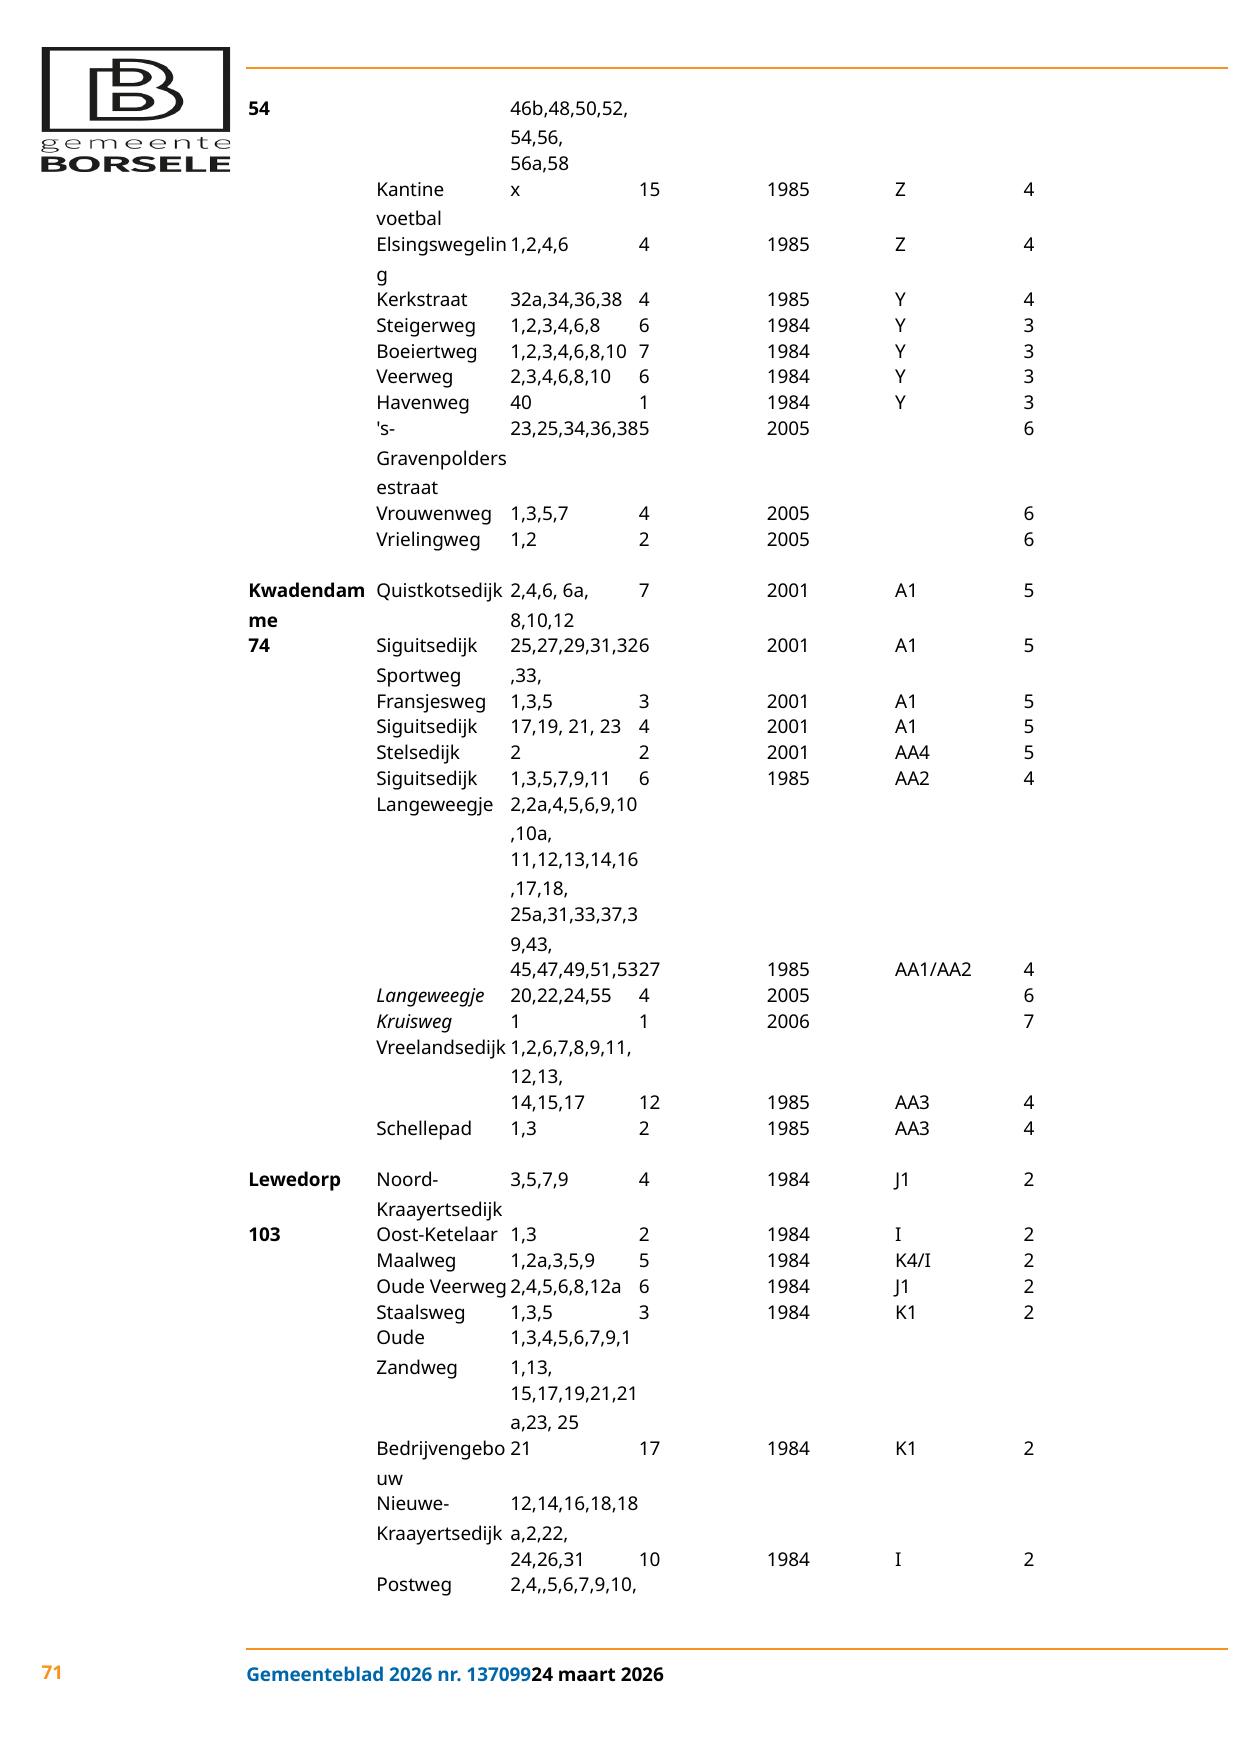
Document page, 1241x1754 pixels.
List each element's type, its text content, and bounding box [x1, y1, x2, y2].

table_cell 1 [510, 1008, 638, 1034]
table_cell Steigerweg [376, 312, 510, 338]
table_cell 3 [1023, 389, 1152, 415]
table_cell J1 [895, 1166, 1023, 1222]
table_cell 1,2a,3,5,9 [510, 1248, 638, 1273]
table_cell Oude Veerweg [376, 1273, 510, 1299]
table_cell 2,4,,5,6,7,9,10, [510, 1572, 638, 1597]
table_cell [767, 95, 895, 150]
table_cell [639, 1034, 767, 1089]
table_cell 1,2,3,4,6,8 [510, 312, 638, 338]
table_cell 3 [639, 688, 767, 713]
table_cell A1 [895, 714, 1023, 739]
table_cell 2 [639, 526, 767, 551]
table_cell [376, 901, 510, 957]
table_cell [895, 150, 1023, 176]
table_cell [767, 1380, 895, 1435]
table_cell 1,3,5 [510, 1299, 638, 1324]
table_cell 12 [639, 1089, 767, 1115]
table_cell 1,3,5 [510, 688, 638, 713]
table_cell 4 [639, 714, 767, 739]
table_cell [895, 846, 1023, 901]
table_cell Z [895, 231, 1023, 286]
table_cell 1,3 [510, 1222, 638, 1247]
table_cell [376, 150, 510, 176]
table_cell 2 [510, 739, 638, 765]
table_cell AA1/AA2 [895, 957, 1023, 982]
table_cell 2 [1023, 1546, 1152, 1572]
table_cell 11,12,13,14,16,17,18, [510, 846, 638, 901]
table_cell 1,2,3,4,6,8,10 [510, 338, 638, 364]
table_cell 17,19, 21, 23 [510, 714, 638, 739]
table_cell Postweg [376, 1572, 510, 1597]
table_cell 3 [639, 1299, 767, 1324]
table_cell Siguitsedijk Sportweg [376, 633, 510, 688]
table_cell 2 [1023, 1299, 1152, 1324]
table_cell [767, 791, 895, 846]
table_cell Lewedorp [248, 1166, 376, 1222]
table_cell AA3 [895, 1089, 1023, 1115]
table_cell 1984 [767, 1248, 895, 1273]
table_cell 6 [639, 765, 767, 791]
table_cell 7 [639, 338, 767, 364]
table_cell 4 [1023, 176, 1152, 231]
table_cell 7 [1023, 1008, 1152, 1034]
table_cell 2 [639, 1115, 767, 1141]
table_cell 1,3,4,5,6,7,9,11,13, [510, 1325, 638, 1380]
table_cell Langeweegje [376, 791, 510, 846]
table_cell 2 [1023, 1222, 1152, 1247]
table_cell 5 [639, 415, 767, 500]
table_cell 5 [1023, 714, 1152, 739]
table_cell [895, 1325, 1023, 1380]
table_cell 6 [1023, 415, 1152, 500]
table_cell 1 [639, 1008, 767, 1034]
table_cell 27 [639, 957, 767, 982]
table_cell Y [895, 364, 1023, 389]
table_cell 4 [1023, 957, 1152, 982]
table_cell A1 [895, 577, 1023, 632]
table_cell 2 [1023, 1273, 1152, 1299]
table_cell 6 [639, 312, 767, 338]
table_cell I [895, 1222, 1023, 1247]
table_cell [895, 1380, 1023, 1435]
table_cell [376, 957, 510, 982]
table_cell 1984 [767, 1299, 895, 1324]
table_cell 6 [1023, 500, 1152, 526]
table_cell [1023, 901, 1152, 957]
table_cell 2,4,5,6,8,12a [510, 1273, 638, 1299]
table_cell Bedrijvengebouw [376, 1435, 510, 1491]
table_cell 1984 [767, 1546, 895, 1572]
table_cell 1,3 [510, 1115, 638, 1141]
table_cell [376, 1380, 510, 1435]
table_cell 1984 [767, 364, 895, 389]
table_cell [895, 1572, 1023, 1597]
table_cell K1 [895, 1299, 1023, 1324]
table_cell 20,22,24,55 [510, 983, 638, 1008]
table_cell [376, 1546, 510, 1572]
table_cell 2006 [767, 1008, 895, 1034]
table_cell [895, 901, 1023, 957]
table_cell 2005 [767, 415, 895, 500]
table_cell 4 [639, 983, 767, 1008]
table_cell 1985 [767, 231, 895, 286]
table_cell A1 [895, 688, 1023, 713]
table_cell 1,3,5,7,9,11 [510, 765, 638, 791]
table_cell 1984 [767, 1435, 895, 1491]
table_cell 6 [639, 1273, 767, 1299]
table_cell [639, 1572, 767, 1597]
table_cell 56a,58 [510, 150, 638, 176]
table_cell 12,14,16,18,18a,2,22, [510, 1491, 638, 1546]
table_cell 5 [1023, 577, 1152, 632]
table_cell 5 [639, 1248, 767, 1273]
table_cell [639, 95, 767, 150]
table_cell Kwadendamme [248, 577, 376, 632]
table_cell [895, 1034, 1023, 1089]
table_cell [1023, 1572, 1152, 1597]
table_cell 6 [1023, 526, 1152, 551]
table_cell 4 [1023, 1115, 1152, 1141]
table_cell 21 [510, 1435, 638, 1491]
table_cell 7 [639, 577, 767, 632]
table_cell [639, 846, 767, 901]
table_cell Maalweg [376, 1248, 510, 1273]
table_cell 25a,31,33,37,39,43, [510, 901, 638, 957]
table_cell Y [895, 389, 1023, 415]
table_cell Veerweg [376, 364, 510, 389]
table_cell 24,26,31 [510, 1546, 638, 1572]
table_cell Boeiertweg [376, 338, 510, 364]
table_cell Kerkstraat [376, 286, 510, 312]
table_cell 2001 [767, 714, 895, 739]
table_cell [248, 551, 1152, 577]
table_cell 5 [1023, 739, 1152, 765]
table_cell [895, 500, 1023, 526]
table_cell [767, 1491, 895, 1546]
table_cell 3 [1023, 364, 1152, 389]
table_cell 4 [639, 231, 767, 286]
table_cell [1023, 1034, 1152, 1089]
table_cell [1023, 1325, 1152, 1380]
table_cell [895, 95, 1023, 150]
table_cell Nieuwe-Kraayertsedijk [376, 1491, 510, 1546]
table_cell [639, 901, 767, 957]
table_cell 2,3,4,6,8,10 [510, 364, 638, 389]
table_cell Kantine voetbal [376, 176, 510, 231]
table_cell x [510, 176, 638, 231]
table_cell Fransjesweg [376, 688, 510, 713]
table_cell 1985 [767, 1115, 895, 1141]
table_cell [895, 526, 1023, 551]
table_cell [767, 1572, 895, 1597]
table_cell J1 [895, 1273, 1023, 1299]
table_cell Siguitsedijk [376, 765, 510, 791]
table_cell [376, 1089, 510, 1115]
table_cell Quistkotsedijk [376, 577, 510, 632]
table_cell 1,2 [510, 526, 638, 551]
table_cell [895, 1008, 1023, 1034]
table_cell Havenweg [376, 389, 510, 415]
table_cell 2,2a,4,5,6,9,10,10a, [510, 791, 638, 846]
table_cell [639, 150, 767, 176]
table_cell 40 [510, 389, 638, 415]
table_cell 4 [1023, 765, 1152, 791]
table_cell [895, 1491, 1023, 1546]
table_cell 4 [639, 286, 767, 312]
table_cell 4 [639, 1166, 767, 1222]
table_cell 2 [639, 1222, 767, 1247]
table_cell 1,2,6,7,8,9,11,12,13, [510, 1034, 638, 1089]
table_cell 10 [639, 1546, 767, 1572]
table_cell 1984 [767, 1166, 895, 1222]
table_cell 2 [1023, 1435, 1152, 1491]
table_cell 17 [639, 1435, 767, 1491]
table_cell 2 [1023, 1248, 1152, 1273]
table_cell A1 [895, 633, 1023, 688]
table_cell [1023, 791, 1152, 846]
table_cell [767, 901, 895, 957]
table_cell Langeweegje [376, 983, 510, 1008]
table_cell 4 [1023, 1089, 1152, 1115]
table_cell 15 [639, 176, 767, 231]
table_cell 3 [1023, 338, 1152, 364]
table_cell 6 [639, 633, 767, 688]
table_cell Y [895, 338, 1023, 364]
table_cell AA4 [895, 739, 1023, 765]
table_cell 2001 [767, 633, 895, 688]
table_cell [1023, 1491, 1152, 1546]
table_cell Noord-Kraayertsedijk [376, 1166, 510, 1222]
table_cell [767, 846, 895, 901]
table_cell 2005 [767, 983, 895, 1008]
table_cell 54 [248, 95, 376, 551]
table_cell Oost-Ketelaar [376, 1222, 510, 1247]
table_cell 1,3,5,7 [510, 500, 638, 526]
table_cell 2 [1023, 1166, 1152, 1222]
table_cell [639, 791, 767, 846]
table_cell 1985 [767, 176, 895, 231]
table_cell [1023, 846, 1152, 901]
table_cell 's-Gravenpoldersestraat [376, 415, 510, 500]
table_cell Y [895, 312, 1023, 338]
table_cell [1023, 150, 1152, 176]
table_cell Stelsedijk [376, 739, 510, 765]
table_cell 1985 [767, 765, 895, 791]
table_cell 1,2,4,6 [510, 231, 638, 286]
table_cell 2,4,6, 6a, 8,10,12 [510, 577, 638, 632]
table_cell 6 [639, 364, 767, 389]
table_cell 2001 [767, 688, 895, 713]
table_cell 25,27,29,31,32,33, [510, 633, 638, 688]
table_cell [376, 846, 510, 901]
table_cell Y [895, 286, 1023, 312]
table_cell 3 [1023, 312, 1152, 338]
table_cell Vrielingweg [376, 526, 510, 551]
table_cell Kruisweg [376, 1008, 510, 1034]
table_cell 45,47,49,51,53 [510, 957, 638, 982]
table_cell 1984 [767, 312, 895, 338]
table_cell K1 [895, 1435, 1023, 1491]
table_cell 14,15,17 [510, 1089, 638, 1115]
table_cell [1023, 95, 1152, 150]
picture [41, 47, 231, 172]
table_cell 1985 [767, 957, 895, 982]
table_cell 1985 [767, 286, 895, 312]
table_cell 23,25,34,36,38 [510, 415, 638, 500]
table_cell 15,17,19,21,21a,23, 25 [510, 1380, 638, 1435]
table_cell 4 [639, 500, 767, 526]
table_cell [639, 1491, 767, 1546]
table_cell 6 [1023, 983, 1152, 1008]
table_cell [767, 150, 895, 176]
table_cell [376, 95, 510, 150]
table_cell Elsingswegeling [376, 231, 510, 286]
table_cell 1984 [767, 338, 895, 364]
table_cell [895, 415, 1023, 500]
table_cell Vrouwenweg [376, 500, 510, 526]
table_cell 1985 [767, 1089, 895, 1115]
table_cell 74 [248, 633, 376, 1141]
table_cell 1984 [767, 1273, 895, 1299]
table_cell [639, 1325, 767, 1380]
table_cell [767, 1034, 895, 1089]
table_cell [895, 791, 1023, 846]
table_cell 1 [639, 389, 767, 415]
table_cell [248, 1141, 1152, 1166]
table_cell Siguitsedijk [376, 714, 510, 739]
table_cell 103 [248, 1222, 376, 1597]
table_cell [1023, 1380, 1152, 1435]
table_cell I [895, 1546, 1023, 1572]
table_cell 2001 [767, 739, 895, 765]
table_cell [895, 983, 1023, 1008]
table_cell Oude Zandweg [376, 1325, 510, 1380]
table_cell 4 [1023, 286, 1152, 312]
table_cell 46b,48,50,52,54,56, [510, 95, 638, 150]
table_cell K4/I [895, 1248, 1023, 1273]
table_cell [639, 1380, 767, 1435]
table_cell 2001 [767, 577, 895, 632]
table_cell AA2 [895, 765, 1023, 791]
table_cell 4 [1023, 231, 1152, 286]
table_cell 3,5,7,9 [510, 1166, 638, 1222]
table_cell 1984 [767, 1222, 895, 1247]
table_cell 32a,34,36,38 [510, 286, 638, 312]
table_cell Schellepad [376, 1115, 510, 1141]
table_cell 2 [639, 739, 767, 765]
table_cell [767, 1325, 895, 1380]
table_cell 5 [1023, 688, 1152, 713]
table_cell Staalsweg [376, 1299, 510, 1324]
table_cell 2005 [767, 500, 895, 526]
table_cell AA3 [895, 1115, 1023, 1141]
table_cell 1984 [767, 389, 895, 415]
table_cell 5 [1023, 633, 1152, 688]
table_cell 2005 [767, 526, 895, 551]
table_cell Vreelandsedijk [376, 1034, 510, 1089]
table_cell Z [895, 176, 1023, 231]
